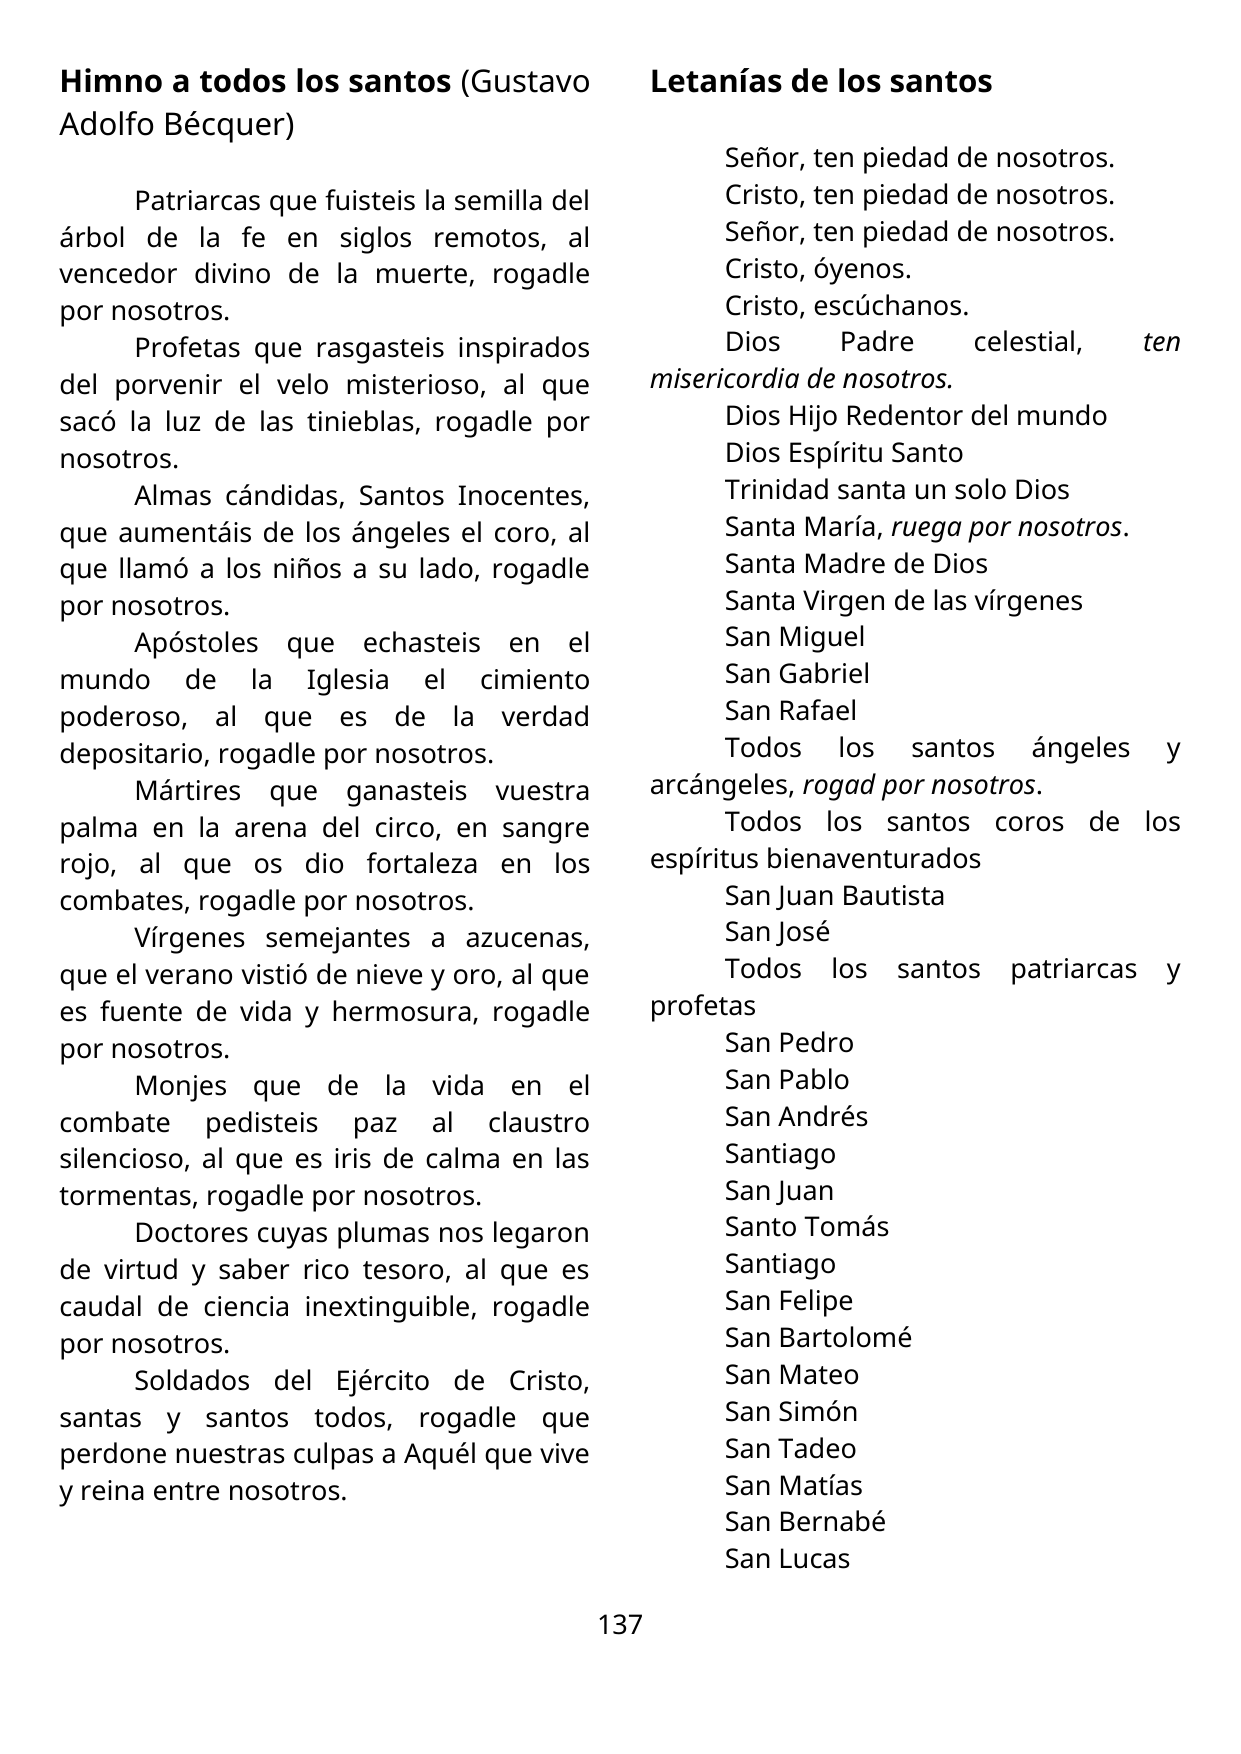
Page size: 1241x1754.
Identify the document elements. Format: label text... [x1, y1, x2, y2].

subtitle Santiago [649, 1134, 1181, 1171]
subtitle Todos los santos patriarcas y profetas [649, 950, 1181, 1023]
subtitle Doctores cuyas plumas nos legaron de virtud y saber rico tesoro, al que es caudal de ciencia inextinguible, rogadle por nosotros. [59, 1214, 591, 1361]
subtitle Soldados del Ejército de Cristo, santas y santos todos, rogadle que perdone nuestras culpas a Aquél que vive y reina entre nosotros. [59, 1361, 591, 1509]
subtitle Trinidad santa un solo Dios [649, 470, 1181, 507]
subtitle San Pedro [649, 1023, 1181, 1060]
subtitle Todos los santos ángeles y arcángeles, rogad por nosotros. [649, 728, 1181, 802]
subtitle Patriarcas que fuisteis la semilla del árbol de la fe en siglos remotos, al vencedor divino de la muerte, rogadle por nosotros. [59, 181, 591, 329]
subtitle Himno a todos los santos (Gustavo Adolfo Bécquer) [59, 59, 591, 144]
subtitle Apóstoles que echasteis en el mundo de la Iglesia el cimiento poderoso, al que es de la verdad depositario, rogadle por nosotros. [59, 624, 591, 771]
subtitle Santiago [649, 1245, 1181, 1282]
subtitle San Juan Bautista [649, 876, 1181, 913]
subtitle San Felipe [649, 1282, 1181, 1318]
subtitle Mártires que ganasteis vuestra palma en la arena del circo, en sangre rojo, al que os dio fortaleza en los combates, rogadle por nosotros. [59, 771, 591, 919]
subtitle San Miguel [649, 618, 1181, 655]
subtitle Almas cándidas, Santos Inocentes, que aumentáis de los ángeles el coro, al que llamó a los niños a su lado, rogadle por nosotros. [59, 476, 591, 624]
subtitle Letanías de los santos [649, 59, 1181, 102]
subtitle San Bartolomé [649, 1318, 1181, 1355]
subtitle Todos los santos coros de los espíritus bienaventurados [649, 802, 1181, 876]
subtitle Santa Madre de Dios [649, 544, 1181, 581]
subtitle San Juan [649, 1171, 1181, 1208]
subtitle Profetas que rasgasteis inspirados del porvenir el velo misterioso, al que sacó la luz de las tinieblas, rogadle por nosotros. [59, 329, 591, 476]
subtitle San Rafael [649, 692, 1181, 728]
subtitle Cristo, escúchanos. [649, 286, 1181, 323]
subtitle San Lucas [649, 1540, 1181, 1577]
subtitle Santa María, ruega por nosotros. [649, 507, 1181, 544]
subtitle San Matías [649, 1466, 1181, 1503]
subtitle Dios Espíritu Santo [649, 433, 1181, 470]
subtitle San Bernabé [649, 1503, 1181, 1540]
subtitle Santa Virgen de las vírgenes [649, 581, 1181, 618]
subtitle Dios Hijo Redentor del mundo [649, 397, 1181, 433]
subtitle Monjes que de la vida en el combate pedisteis paz al claustro silencioso, al que es iris de calma en las tormentas, rogadle por nosotros. [59, 1066, 591, 1214]
subtitle San Mateo [649, 1355, 1181, 1392]
subtitle Vírgenes semejantes a azucenas, que el verano vistió de nieve y oro, al que es fuente de vida y hermosura, rogadle por nosotros. [59, 919, 591, 1066]
subtitle San Tadeo [649, 1429, 1181, 1466]
subtitle San José [649, 913, 1181, 950]
subtitle San Simón [649, 1392, 1181, 1429]
subtitle San Gabriel [649, 655, 1181, 692]
subtitle Santo Tomás [649, 1208, 1181, 1245]
subtitle Cristo, ten piedad de nosotros. [649, 175, 1181, 212]
subtitle San Pablo [649, 1060, 1181, 1097]
subtitle Cristo, óyenos. [649, 249, 1181, 286]
subtitle Señor, ten piedad de nosotros. [649, 212, 1181, 249]
subtitle Dios Padre celestial, ten misericordia de nosotros. [649, 323, 1181, 397]
subtitle San Andrés [649, 1097, 1181, 1134]
subtitle Señor, ten piedad de nosotros. [649, 138, 1181, 175]
